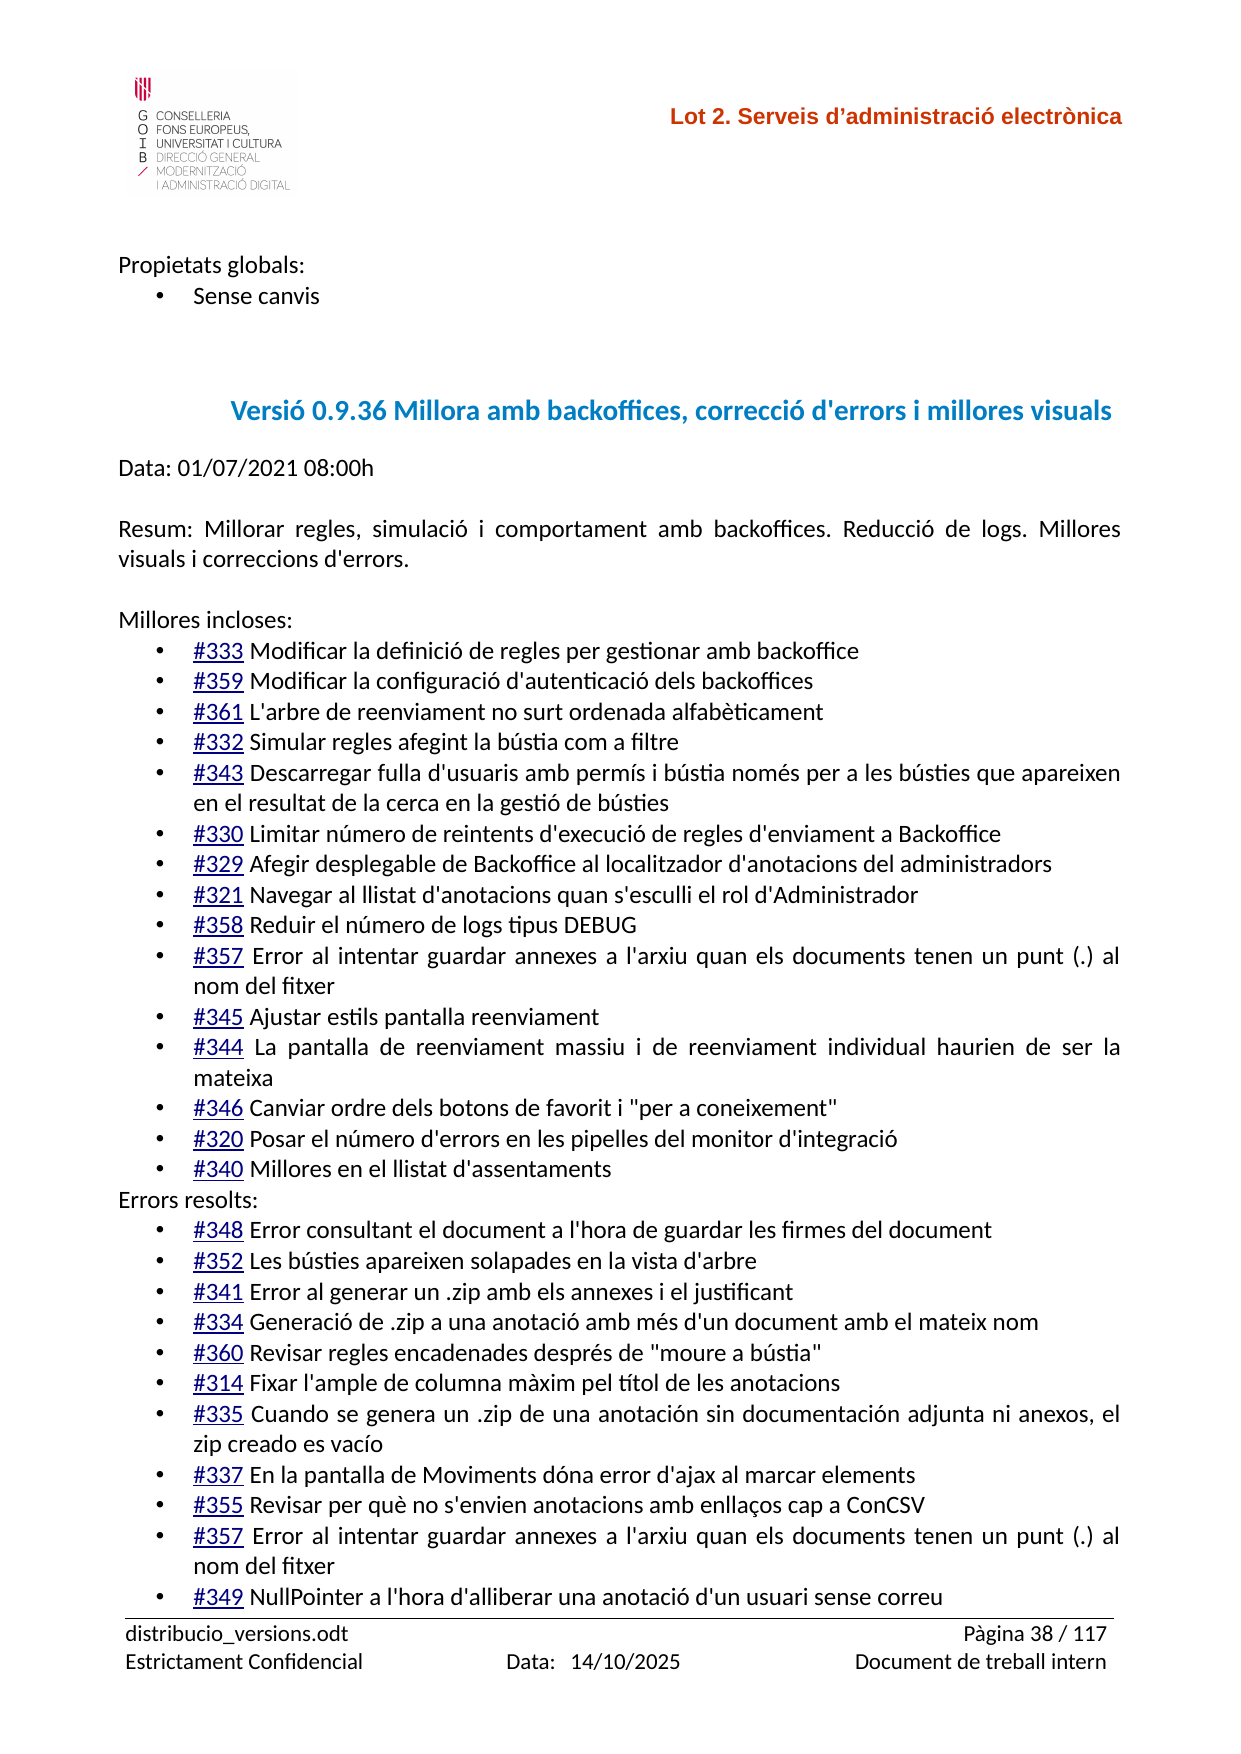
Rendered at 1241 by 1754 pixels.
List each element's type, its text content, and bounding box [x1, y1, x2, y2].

list #358 Reduir el número de logs tipus DEBUG [156, 909, 1122, 940]
text Resum: Millorar regles, simulació i comportament amb backoffices. Reducció de logs. Millores visuals i correccions d'errors. [118, 513, 1122, 574]
text Errors resolts: [118, 1184, 1122, 1215]
list #314 Fixar l'ample de columna màxim pel títol de les anotacions [156, 1367, 1122, 1398]
subtitle Versió 0.9.36 Millora amb backoffices, correcció d'errors i millores visuals [153, 392, 1122, 428]
list #320 Posar el número d'errors en les pipelles del monitor d'integració [156, 1123, 1122, 1154]
list #345 Ajustar estils pantalla reenviament [156, 1001, 1122, 1032]
list #337 En la pantalla de Moviments dóna error d'ajax al marcar elements [156, 1459, 1122, 1489]
list #329 Afegir desplegable de Backoffice al localitzador d'anotacions del administradors [156, 848, 1122, 879]
list #340 Millores en el llistat d'assentaments [156, 1154, 1122, 1184]
list #335 Cuando se genera un .zip de una anotación sin documentación adjunta ni anexos, el zip creado es vacío [156, 1398, 1122, 1459]
list #334 Generació de .zip a una anotació amb més d'un document amb el mateix nom [156, 1306, 1122, 1337]
list #357 Error al intentar guardar annexes a l'arxiu quan els documents tenen un punt (.) al nom del fitxer [156, 940, 1122, 1001]
list #344 La pantalla de reenviament massiu i de reenviament individual haurien de ser la mateixa [156, 1032, 1122, 1093]
list #361 L'arbre de reenviament no surt ordenada alfabèticament [156, 696, 1122, 726]
list #321 Navegar al llistat d'anotacions quan s'esculli el rol d'Administrador [156, 879, 1122, 909]
text Propietats globals: [118, 250, 1122, 280]
picture [126, 70, 299, 197]
list Sense canvis [156, 280, 1122, 311]
list #355 Revisar per què no s'envien anotacions amb enllaços cap a ConCSV [156, 1489, 1122, 1520]
list #359 Modificar la configuració d'autenticació dels backoffices [156, 665, 1122, 696]
text Millores incloses: [118, 604, 1122, 635]
list #332 Simular regles afegint la bústia com a filtre [156, 726, 1122, 757]
text Data: 01/07/2021 08:00h [118, 452, 1122, 482]
list #348 Error consultant el document a l'hora de guardar les firmes del document [156, 1215, 1122, 1245]
list #343 Descarregar fulla d'usuaris amb permís i bústia només per a les bústies que apareixen en el resultat de la cerca en la gestió de bústies [156, 757, 1122, 818]
list #330 Limitar número de reintents d'execució de regles d'enviament a Backoffice [156, 818, 1122, 848]
list #360 Revisar regles encadenades després de "moure a bústia" [156, 1337, 1122, 1367]
list #352 Les bústies apareixen solapades en la vista d'arbre [156, 1245, 1122, 1276]
list #346 Canviar ordre dels botons de favorit i "per a coneixement" [156, 1093, 1122, 1123]
list #349 NullPointer a l'hora d'alliberar una anotació d'un usuari sense correu [156, 1581, 1122, 1611]
list #341 Error al generar un .zip amb els annexes i el justificant [156, 1276, 1122, 1306]
list #333 Modificar la definició de regles per gestionar amb backoffice [156, 635, 1122, 665]
list #357 Error al intentar guardar annexes a l'arxiu quan els documents tenen un punt (.) al nom del fitxer [156, 1520, 1122, 1581]
